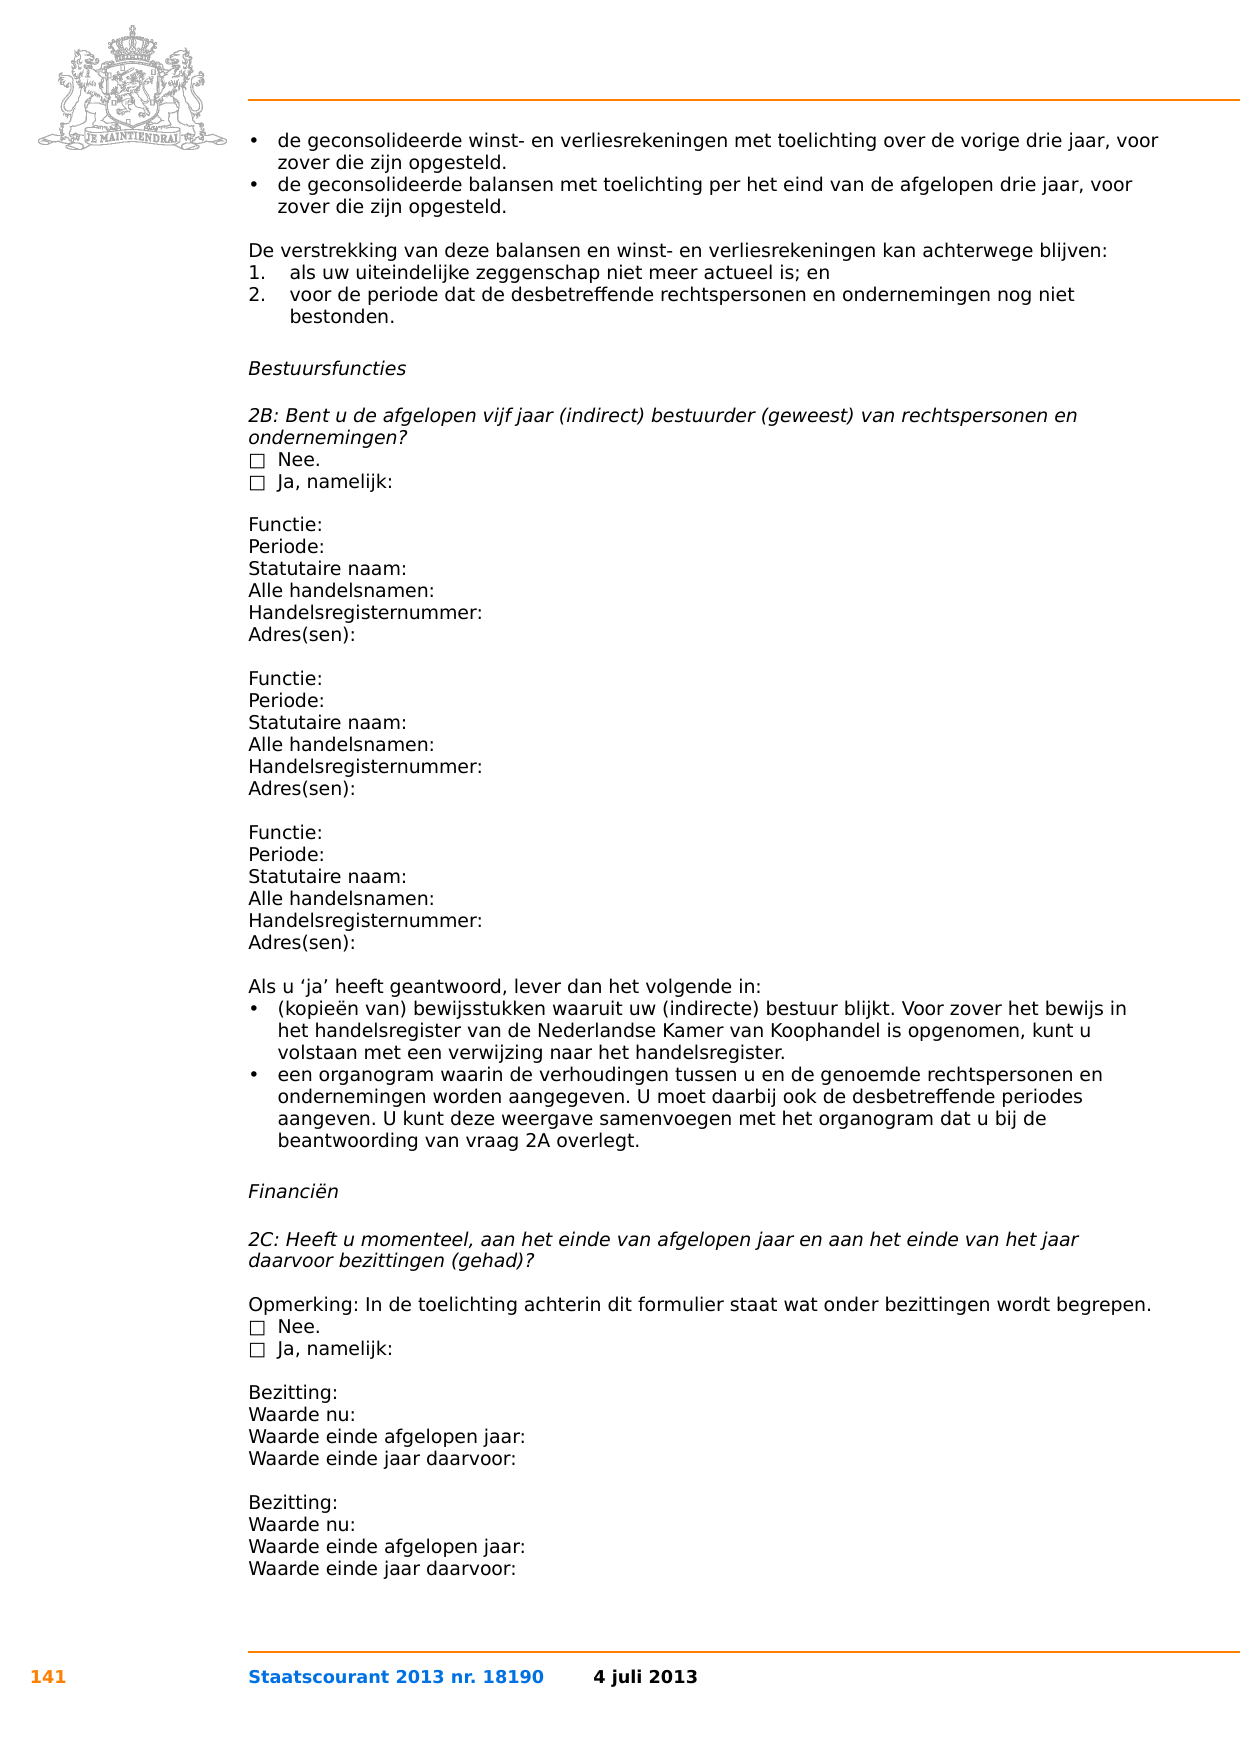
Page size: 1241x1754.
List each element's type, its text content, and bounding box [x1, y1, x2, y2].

text Alle handelsnamen: [248, 888, 1163, 910]
text 1. als uw uiteindelijke zeggenschap niet meer actueel is; en [248, 262, 1163, 284]
text Waarde einde jaar daarvoor: [248, 1558, 1163, 1580]
text Periode: [248, 690, 1163, 712]
text Waarde einde afgelopen jaar: [248, 1426, 1163, 1448]
text Functie: [248, 822, 1163, 844]
text Handelsregisternummer: [248, 756, 1163, 778]
text Periode: [248, 536, 1163, 558]
text Waarde einde afgelopen jaar: [248, 1536, 1163, 1558]
text Als u ‘ja’ heeft geantwoord, lever dan het volgende in: [248, 976, 1163, 998]
text Bezitting: [248, 1382, 1163, 1404]
text Alle handelsnamen: [248, 734, 1163, 756]
text Statutaire naam: [248, 558, 1163, 580]
text Handelsregisternummer: [248, 910, 1163, 932]
text Adres(sen): [248, 778, 1163, 800]
text • de geconsolideerde winst- en verliesrekeningen met toelichting over de vorige drie jaar, voor zover die zijn opgesteld. [248, 130, 1163, 174]
text Bezitting: [248, 1492, 1163, 1514]
text • de geconsolideerde balansen met toelichting per het eind van de afgelopen drie jaar, voor zover die zijn opgesteld. [248, 174, 1163, 218]
picture [38, 25, 227, 150]
text □ Nee. [248, 448, 1163, 471]
subtitle Bestuursfuncties [248, 358, 1163, 379]
subtitle Financiën [248, 1181, 1163, 1203]
text Alle handelsnamen: [248, 580, 1163, 602]
text De verstrekking van deze balansen en winst- en verliesrekeningen kan achterwege blijven: [248, 240, 1163, 262]
text Handelsregisternummer: [248, 602, 1163, 624]
subtitle 2B: Bent u de afgelopen vijf jaar (indirect) bestuurder (geweest) van rechtspersonen en ondernemingen? [248, 404, 1163, 448]
text Opmerking: In de toelichting achterin dit formulier staat wat onder bezittingen wordt begrepen. [248, 1294, 1163, 1316]
text □ Ja, namelijk: [248, 1338, 1163, 1360]
text 2. voor de periode dat de desbetreffende rechtspersonen en ondernemingen nog niet bestonden. [248, 284, 1163, 328]
text Functie: [248, 514, 1163, 536]
text Periode: [248, 844, 1163, 866]
text □ Ja, namelijk: [248, 471, 1163, 492]
text Waarde nu: [248, 1514, 1163, 1536]
text Adres(sen): [248, 624, 1163, 646]
text • een organogram waarin de verhoudingen tussen u en de genoemde rechtspersonen en ondernemingen worden aangegeven. U moet daarbij ook de desbetreffende periodes aangeven. U kunt deze weergave samenvoegen met het organogram dat u bij de beantwoording van vraag 2A overlegt. [248, 1063, 1163, 1151]
text Statutaire naam: [248, 712, 1163, 734]
subtitle 2C: Heeft u momenteel, aan het einde van afgelopen jaar en aan het einde van het jaar daarvoor bezittingen (gehad)? [248, 1228, 1163, 1272]
text □ Nee. [248, 1316, 1163, 1338]
text Statutaire naam: [248, 866, 1163, 888]
text Waarde nu: [248, 1404, 1163, 1426]
text Functie: [248, 668, 1163, 690]
text Adres(sen): [248, 932, 1163, 954]
text Waarde einde jaar daarvoor: [248, 1448, 1163, 1470]
text • (kopieën van) bewijsstukken waaruit uw (indirecte) bestuur blijkt. Voor zover het bewijs in het handelsregister van de Nederlandse Kamer van Koophandel is opgenomen, kunt u volstaan met een verwijzing naar het handelsregister. [248, 998, 1163, 1063]
